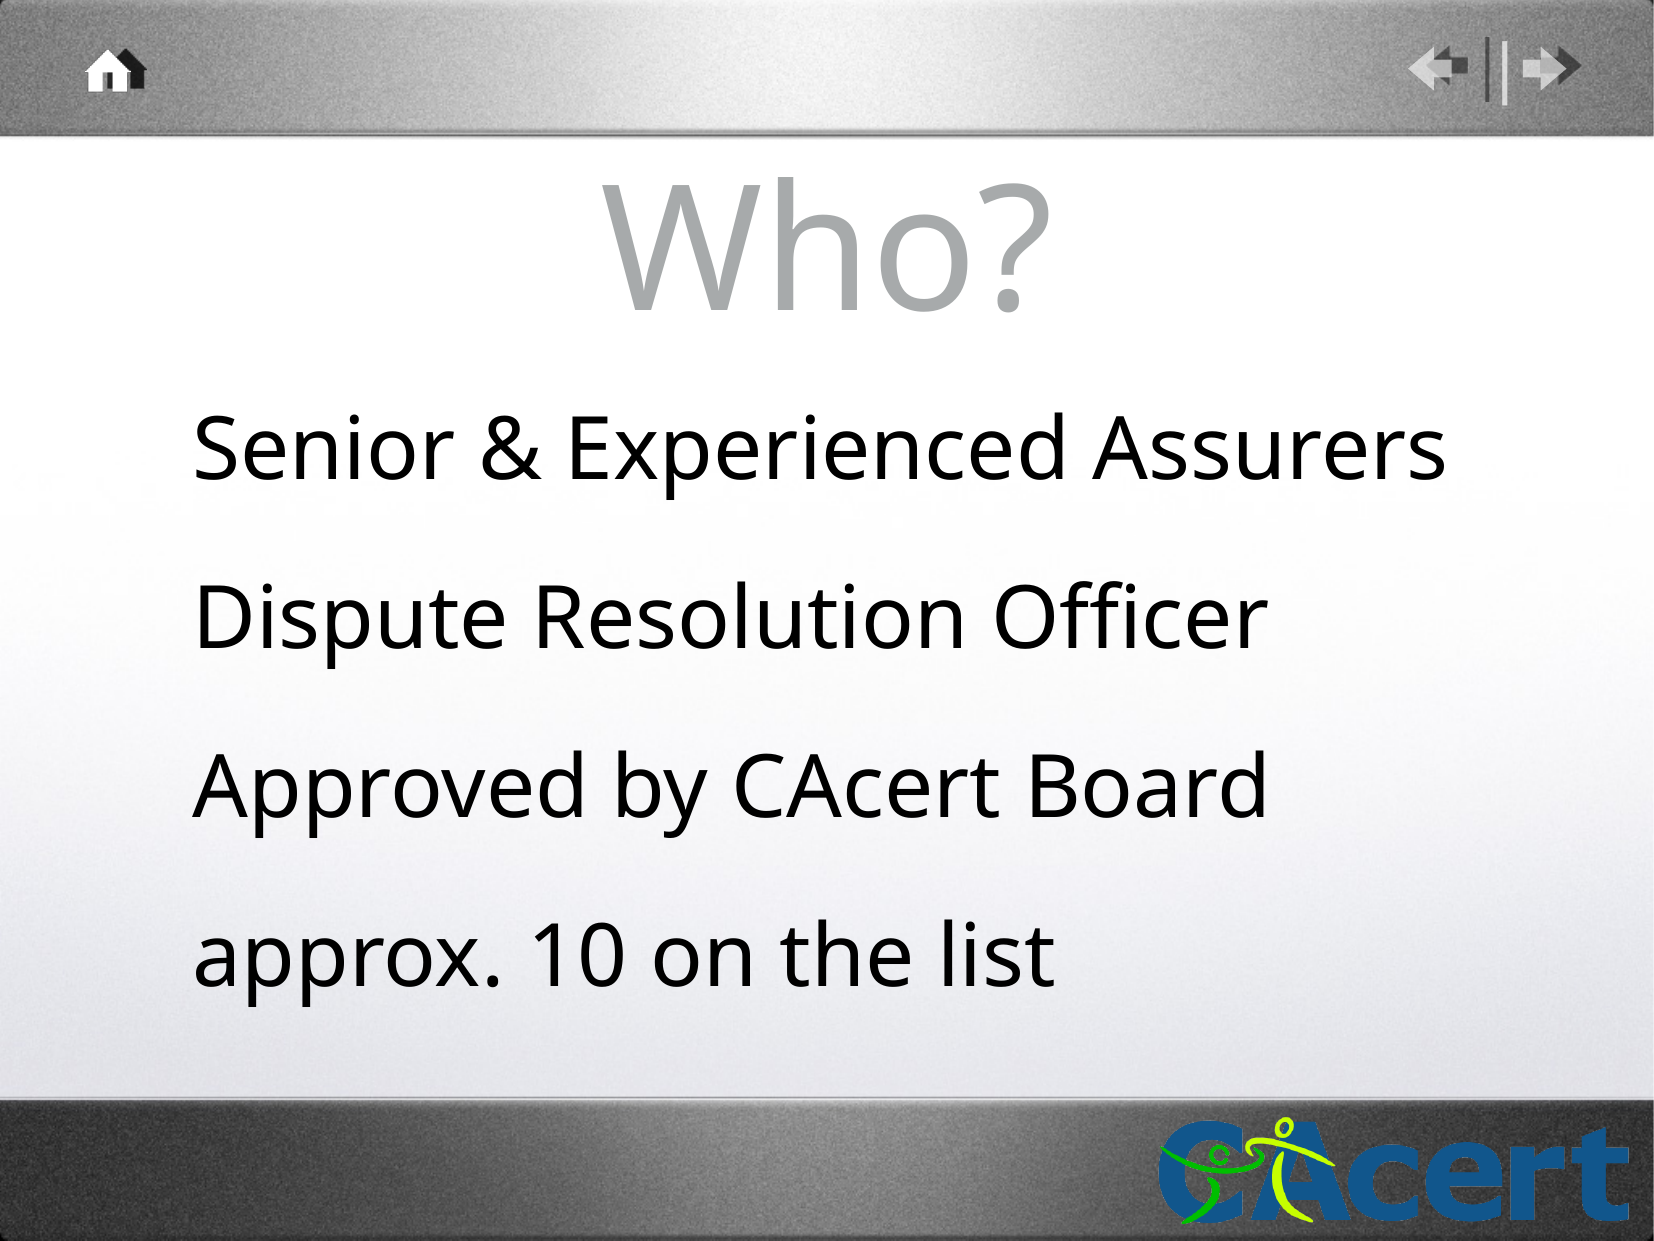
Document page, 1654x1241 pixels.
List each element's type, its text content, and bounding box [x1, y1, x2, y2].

title Who? [161, 134, 1493, 335]
picture [0, 0, 1654, 1241]
list Senior & Experienced Assurers Dispute Resolution Officer Approved by CAcert Board approx. 10 on the list [161, 335, 1493, 1063]
